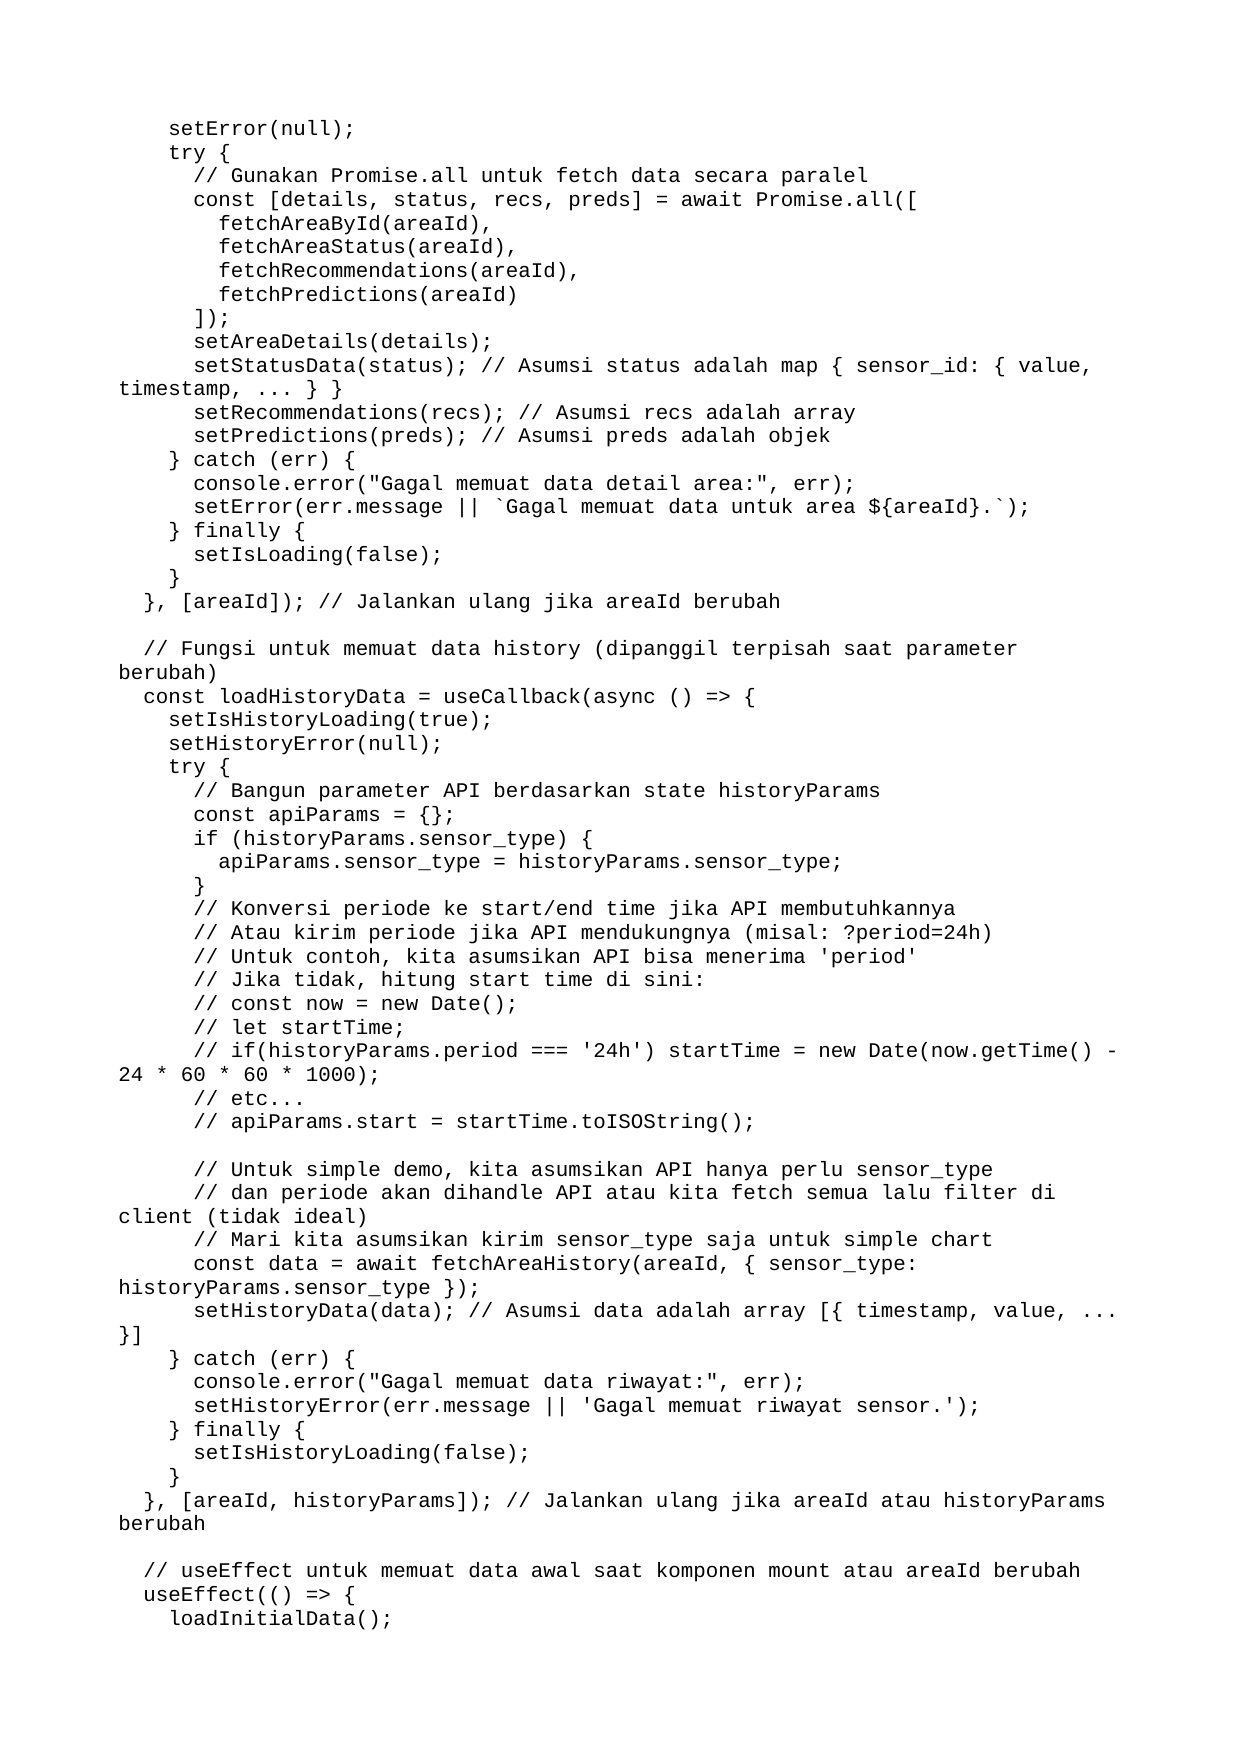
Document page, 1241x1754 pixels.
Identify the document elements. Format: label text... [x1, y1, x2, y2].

text // let startTime; [118, 1017, 1122, 1040]
text } [118, 1466, 1122, 1489]
text setPredictions(preds); // Asumsi preds adalah objek [118, 426, 1122, 449]
text setAreaDetails(details); [118, 331, 1122, 354]
text // dan periode akan dihandle API atau kita fetch semua lalu filter di client (tidak ideal) [118, 1182, 1122, 1229]
text ]); [118, 307, 1122, 331]
text setIsLoading(false); [118, 544, 1122, 567]
text fetchRecommendations(areaId), [118, 260, 1122, 284]
text // Mari kita asumsikan kirim sensor_type saja untuk simple chart [118, 1229, 1122, 1253]
text // Konversi periode ke start/end time jika API membutuhkannya [118, 898, 1122, 922]
text try { [118, 142, 1122, 165]
text useEffect(() => { [118, 1584, 1122, 1608]
text setIsHistoryLoading(false); [118, 1442, 1122, 1466]
text setRecommendations(recs); // Asumsi recs adalah array [118, 402, 1122, 426]
text setHistoryError(null); [118, 733, 1122, 757]
text setHistoryError(err.message || 'Gagal memuat riwayat sensor.'); [118, 1395, 1122, 1419]
text // Fungsi untuk memuat data history (dipanggil terpisah saat parameter berubah) [118, 638, 1122, 686]
text const apiParams = {}; [118, 804, 1122, 827]
text const data = await fetchAreaHistory(areaId, { sensor_type: historyParams.sensor_type }); [118, 1253, 1122, 1300]
text console.error("Gagal memuat data riwayat:", err); [118, 1371, 1122, 1395]
text } finally { [118, 520, 1122, 544]
text // Gunakan Promise.all untuk fetch data secara paralel [118, 165, 1122, 189]
text // Untuk contoh, kita asumsikan API bisa menerima 'period' [118, 946, 1122, 969]
text // Jika tidak, hitung start time di sini: [118, 969, 1122, 993]
text // Atau kirim periode jika API mendukungnya (misal: ?period=24h) [118, 922, 1122, 946]
text try { [118, 757, 1122, 780]
text } catch (err) { [118, 449, 1122, 473]
text const loadHistoryData = useCallback(async () => { [118, 686, 1122, 709]
text } [118, 567, 1122, 591]
text console.error("Gagal memuat data detail area:", err); [118, 473, 1122, 496]
text setStatusData(status); // Asumsi status adalah map { sensor_id: { value, timestamp, ... } } [118, 354, 1122, 402]
text // Bangun parameter API berdasarkan state historyParams [118, 780, 1122, 804]
text } [118, 875, 1122, 898]
text setIsHistoryLoading(true); [118, 709, 1122, 733]
text } finally { [118, 1419, 1122, 1442]
text apiParams.sensor_type = historyParams.sensor_type; [118, 851, 1122, 875]
text }, [areaId]); // Jalankan ulang jika areaId berubah [118, 591, 1122, 615]
text const [details, status, recs, preds] = await Promise.all([ [118, 189, 1122, 213]
text // useEffect untuk memuat data awal saat komponen mount atau areaId berubah [118, 1561, 1122, 1584]
text // if(historyParams.period === '24h') startTime = new Date(now.getTime() - 24 * 60 * 60 * 1000); [118, 1040, 1122, 1088]
text } catch (err) { [118, 1348, 1122, 1371]
text fetchAreaById(areaId), [118, 213, 1122, 236]
text if (historyParams.sensor_type) { [118, 827, 1122, 851]
text }, [areaId, historyParams]); // Jalankan ulang jika areaId atau historyParams berubah [118, 1489, 1122, 1537]
text fetchPredictions(areaId) [118, 284, 1122, 307]
text setError(err.message || `Gagal memuat data untuk area ${areaId}.`); [118, 496, 1122, 520]
text // apiParams.start = startTime.toISOString(); [118, 1111, 1122, 1135]
text setError(null); [118, 118, 1122, 142]
text setHistoryData(data); // Asumsi data adalah array [{ timestamp, value, ... }] [118, 1300, 1122, 1348]
text fetchAreaStatus(areaId), [118, 236, 1122, 260]
text // Untuk simple demo, kita asumsikan API hanya perlu sensor_type [118, 1158, 1122, 1182]
text // etc... [118, 1088, 1122, 1111]
text loadInitialData(); [118, 1608, 1122, 1631]
text // const now = new Date(); [118, 993, 1122, 1017]
